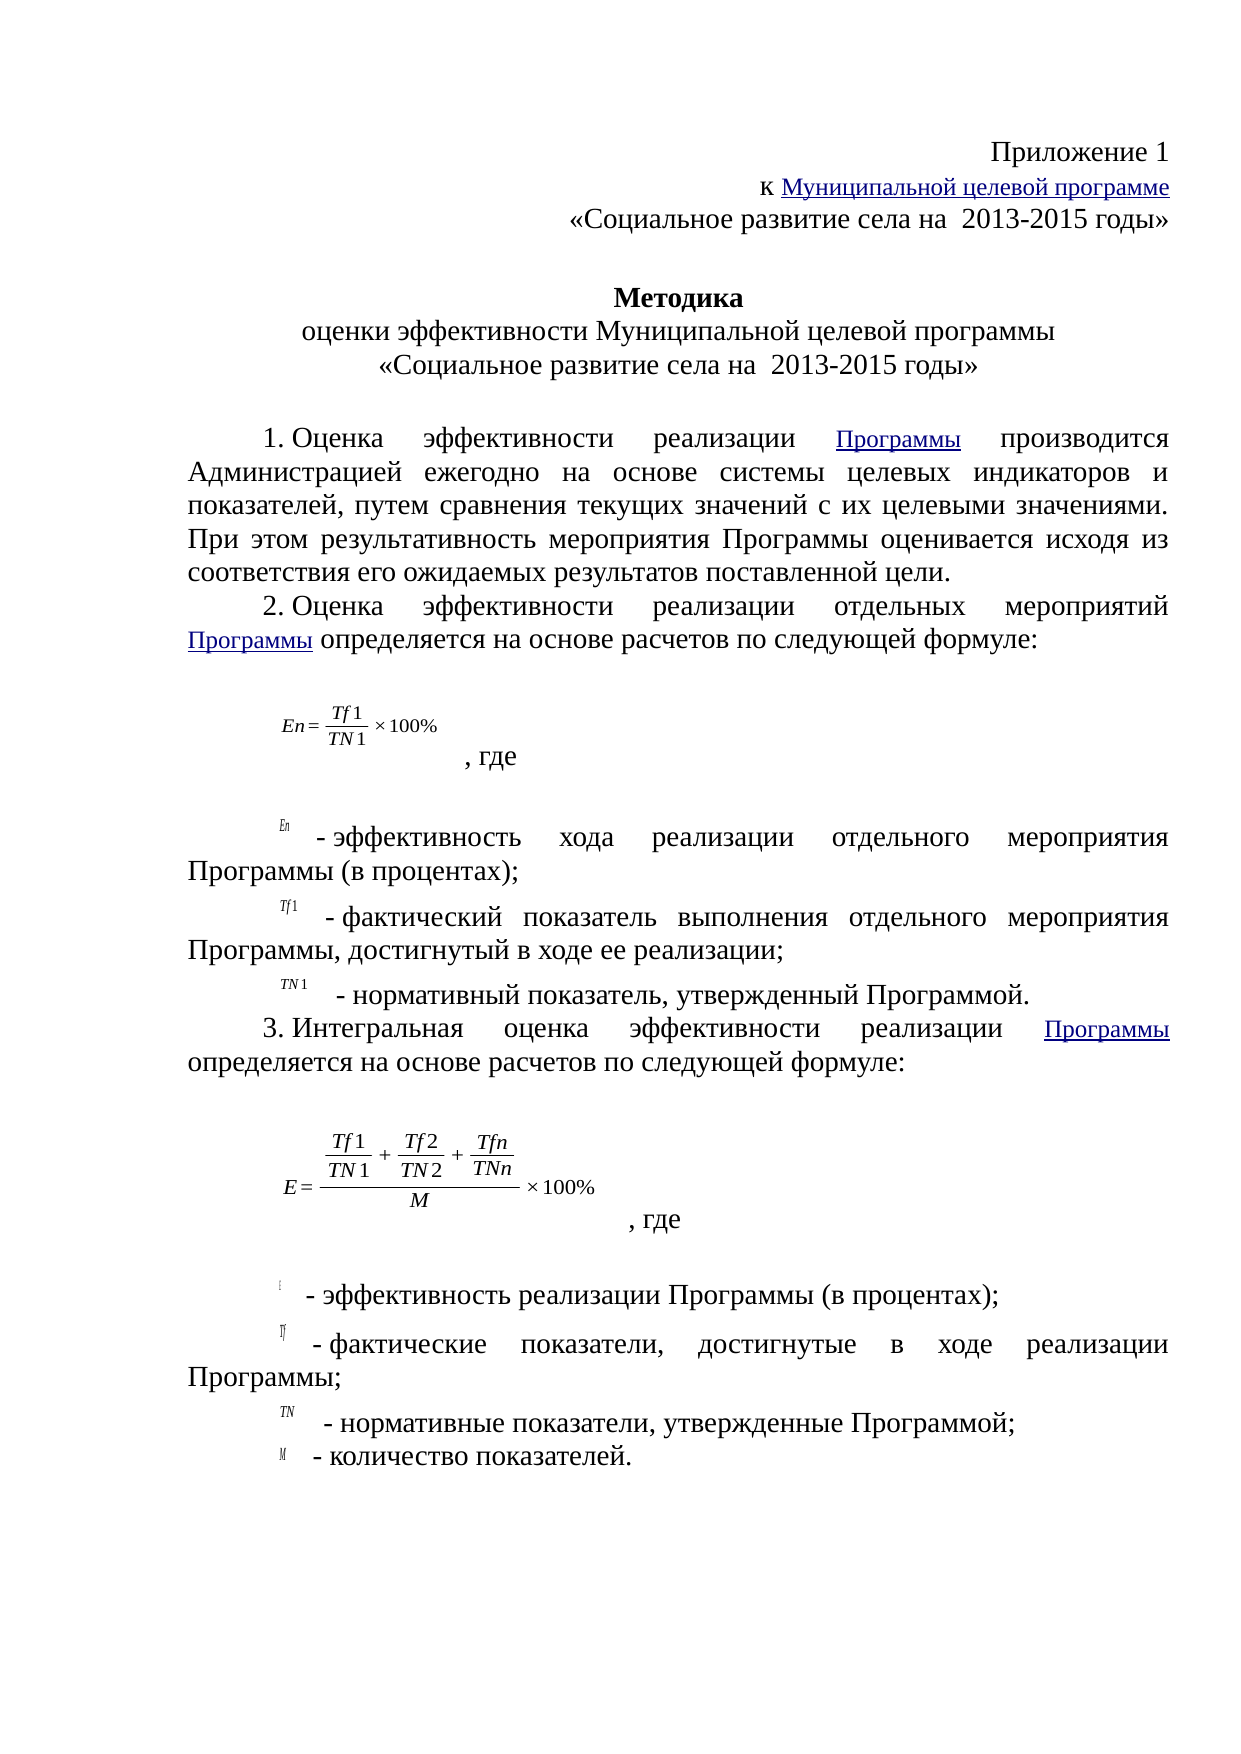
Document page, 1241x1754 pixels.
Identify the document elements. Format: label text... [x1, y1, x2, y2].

text 1. Оценка эффективности реализации Программы производится Администрацией ежегодно на основе системы целевых индикаторов и показателей, путем сравнения текущих значений с их целевыми значениями. При этом результативность мероприятия Программы оценивается исходя из соответствия его ожидаемых результатов поставленной цели. [187, 420, 1169, 588]
text - эффективность хода реализации отдельного мероприятия Программы (в процентах); [187, 805, 1169, 886]
text - нормативный показатель, утвержденный Программой. [187, 966, 1169, 1010]
text , где [187, 689, 1169, 772]
text Методика оценки эффективности Муниципальной целевой программы «Социальное развитие села на 2013-2015 годы» [187, 280, 1169, 409]
text - фактические показатели, достигнутые в ходе реализации Программы; [187, 1311, 1169, 1393]
text , где [187, 1111, 1169, 1234]
text - эффективность реализации Программы (в процентах); [187, 1268, 1169, 1311]
text «Социальное развитие села на 2013-2015 годы» [187, 201, 1169, 235]
text к Муниципальной целевой программе [187, 168, 1169, 201]
text Приложение 1 [187, 134, 1169, 168]
text 3. Интегральная оценка эффективности реализации Программы определяется на основе расчетов по следующей формуле: [187, 1010, 1169, 1077]
text [187, 1439, 262, 1472]
text - нормативные показатели, утвержденные Программой; [187, 1393, 1169, 1439]
text - количество показателей. [305, 1439, 1169, 1472]
text 2. Оценка эффективности реализации отдельных мероприятий Программы определяется на основе расчетов по следующей формуле: [187, 588, 1169, 655]
text - фактический показатель выполнения отдельного мероприятия Программы, достигнутый в ходе ее реализации; [187, 886, 1169, 966]
